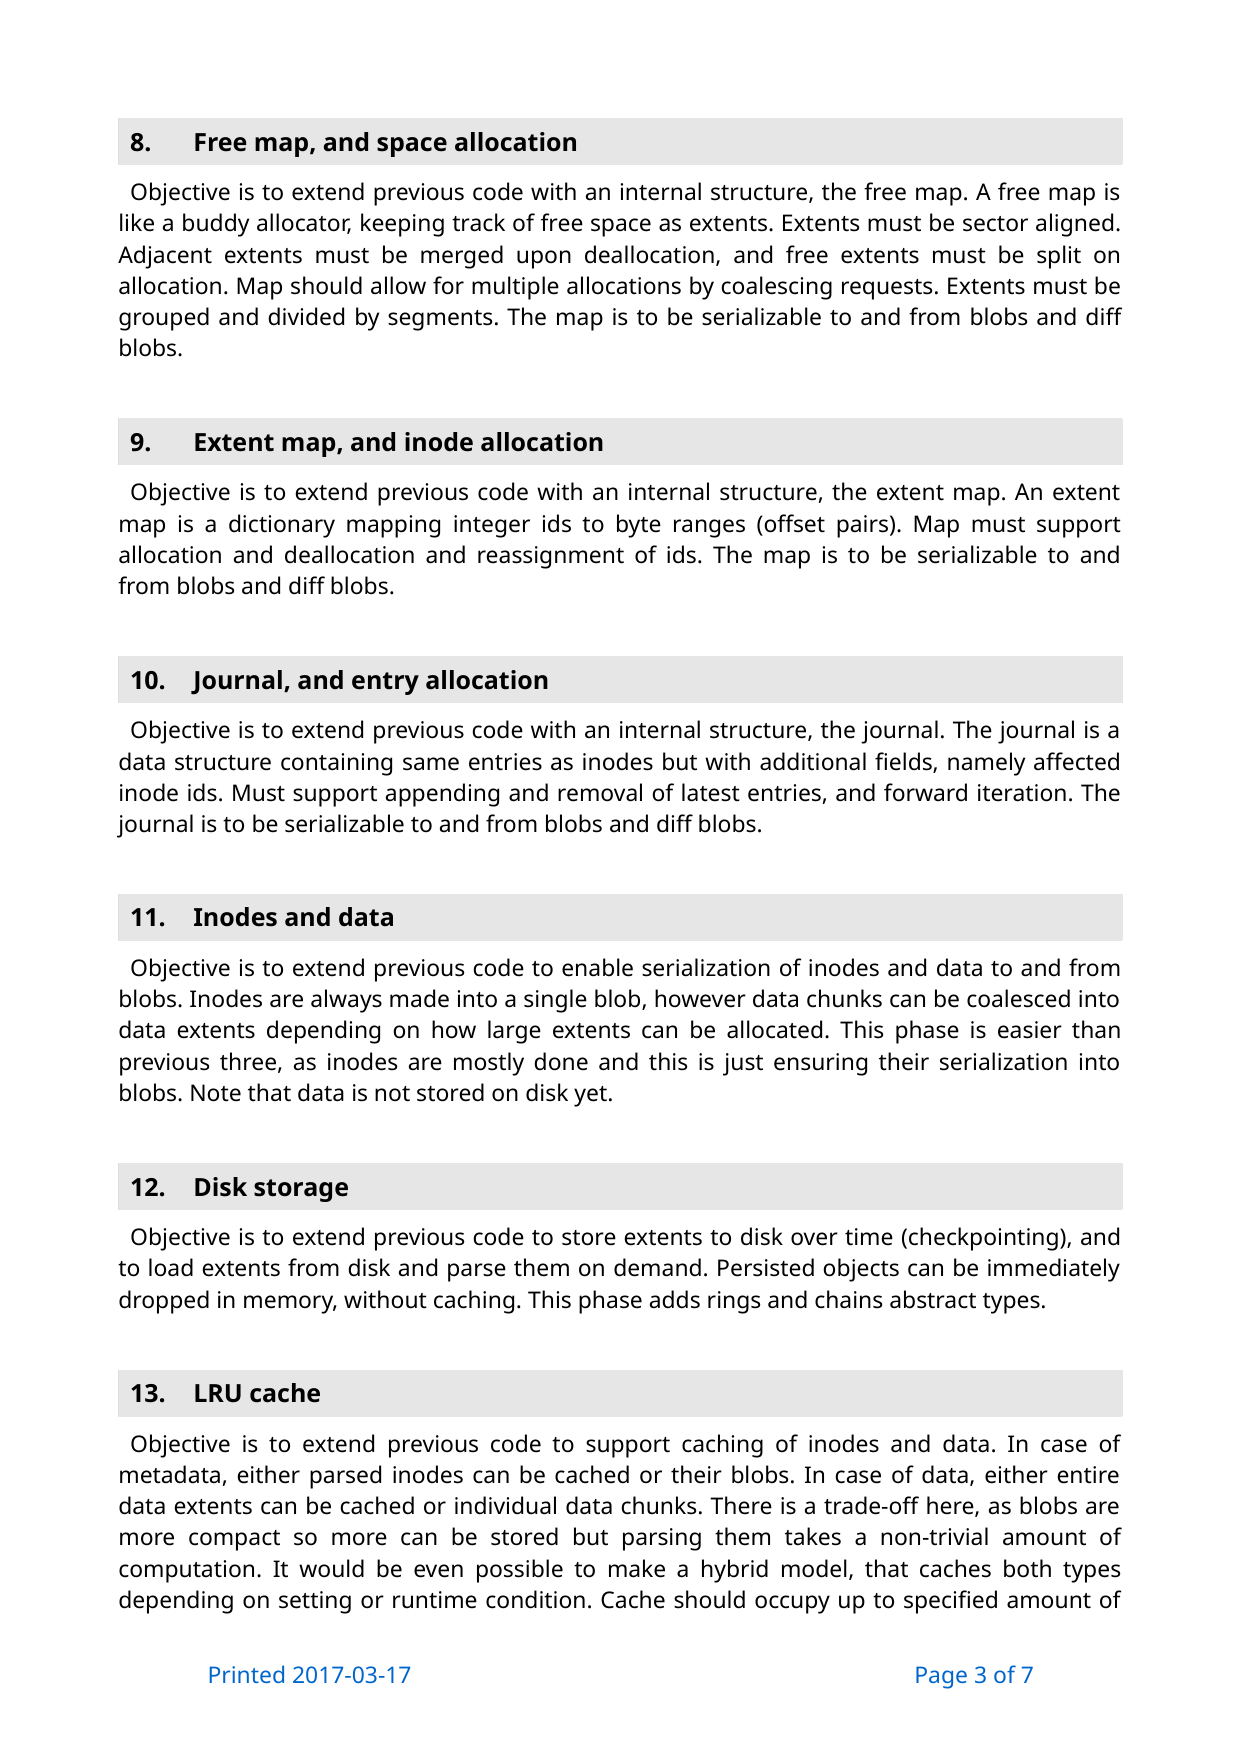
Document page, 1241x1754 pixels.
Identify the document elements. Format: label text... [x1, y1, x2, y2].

subtitle Disk storage [119, 1164, 1122, 1209]
subtitle Free map, and space allocation [119, 119, 1122, 164]
subtitle Inodes and data [119, 895, 1122, 940]
text Objective is to extend previous code with an internal structure, the journal. The journal is a data structure containing same entries as inodes but with additional fields, namely affected inode ids. Must support appending and removal of latest entries, and forward iteration. The journal is to be serializable to and from blobs and diff blobs. [118, 714, 1122, 839]
text Objective is to extend previous code with an internal structure, the extent map. An extent map is a dictionary mapping integer ids to byte ranges (offset pairs). Map must support allocation and deallocation and reassignment of ids. The map is to be serializable to and from blobs and diff blobs. [118, 476, 1122, 601]
text Objective is to extend previous code with an internal structure, the free map. A free map is like a buddy allocator, keeping track of free space as extents. Extents must be sector aligned. Adjacent extents must be merged upon deallocation, and free extents must be split on allocation. Map should allow for multiple allocations by coalescing requests. Extents must be grouped and divided by segments. The map is to be serializable to and from blobs and diff blobs. [118, 176, 1122, 363]
subtitle LRU cache [119, 1371, 1122, 1416]
text Objective is to extend previous code to store extents to disk over time (checkpointing), and to load extents from disk and parse them on demand. Persisted objects can be immediately dropped in memory, without caching. This phase adds rings and chains abstract types. [118, 1221, 1122, 1315]
text Objective is to extend previous code to enable serialization of inodes and data to and from blobs. Inodes are always made into a single blob, however data chunks can be coalesced into data extents depending on how large extents can be allocated. This phase is easier than previous three, as inodes are mostly done and this is just ensuring their serialization into blobs. Note that data is not stored on disk yet. [118, 952, 1122, 1108]
subtitle Journal, and entry allocation [119, 657, 1122, 702]
text Objective is to extend previous code to support caching of inodes and data. In case of metadata, either parsed inodes can be cached or their blobs. In case of data, either entire data extents can be cached or individual data chunks. There is a trade-off here, as blobs are more compact so more can be stored but parsing them takes a non-trivial amount of computation. It would be even possible to make a hybrid model, that caches both types depending on setting or runtime condition. Cache should occupy up to specified amount of [118, 1428, 1122, 1615]
subtitle Extent map, and inode allocation [119, 420, 1122, 464]
